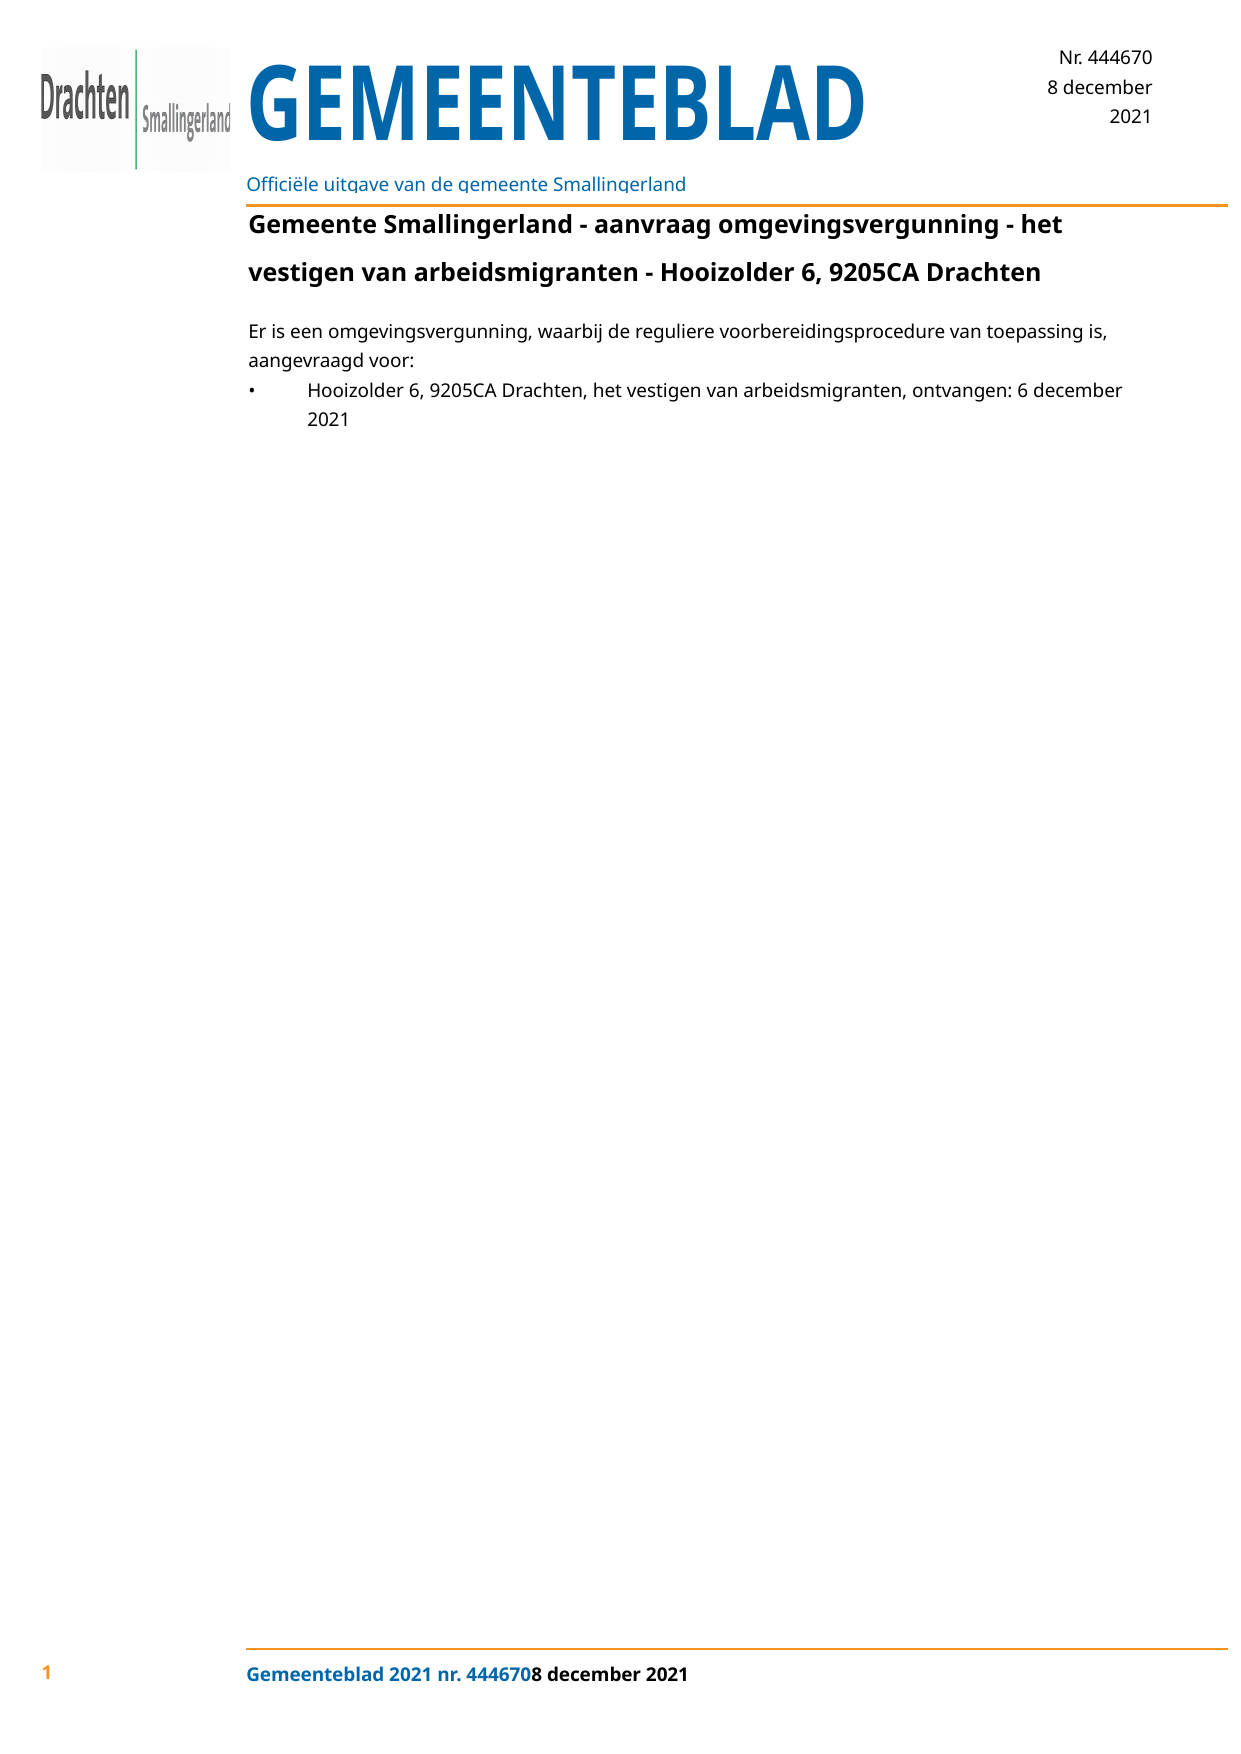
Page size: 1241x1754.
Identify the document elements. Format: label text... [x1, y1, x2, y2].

text Gemeente Smallingerland - aanvraag omgevingsvergunning - het vestigen van arbeidsmigranten - Hooizolder 6, 9205CA Drachten [248, 207, 1152, 288]
list Hooizolder 6, 9205CA Drachten, het vestigen van arbeidsmigranten, ontvangen: 6 december 2021 [248, 377, 1152, 432]
text Er is een omgevingsvergunning, waarbij de reguliere voorbereidingsprocedure van toepassing is, aangevraagd voor: [248, 318, 1152, 373]
picture [41, 47, 231, 172]
